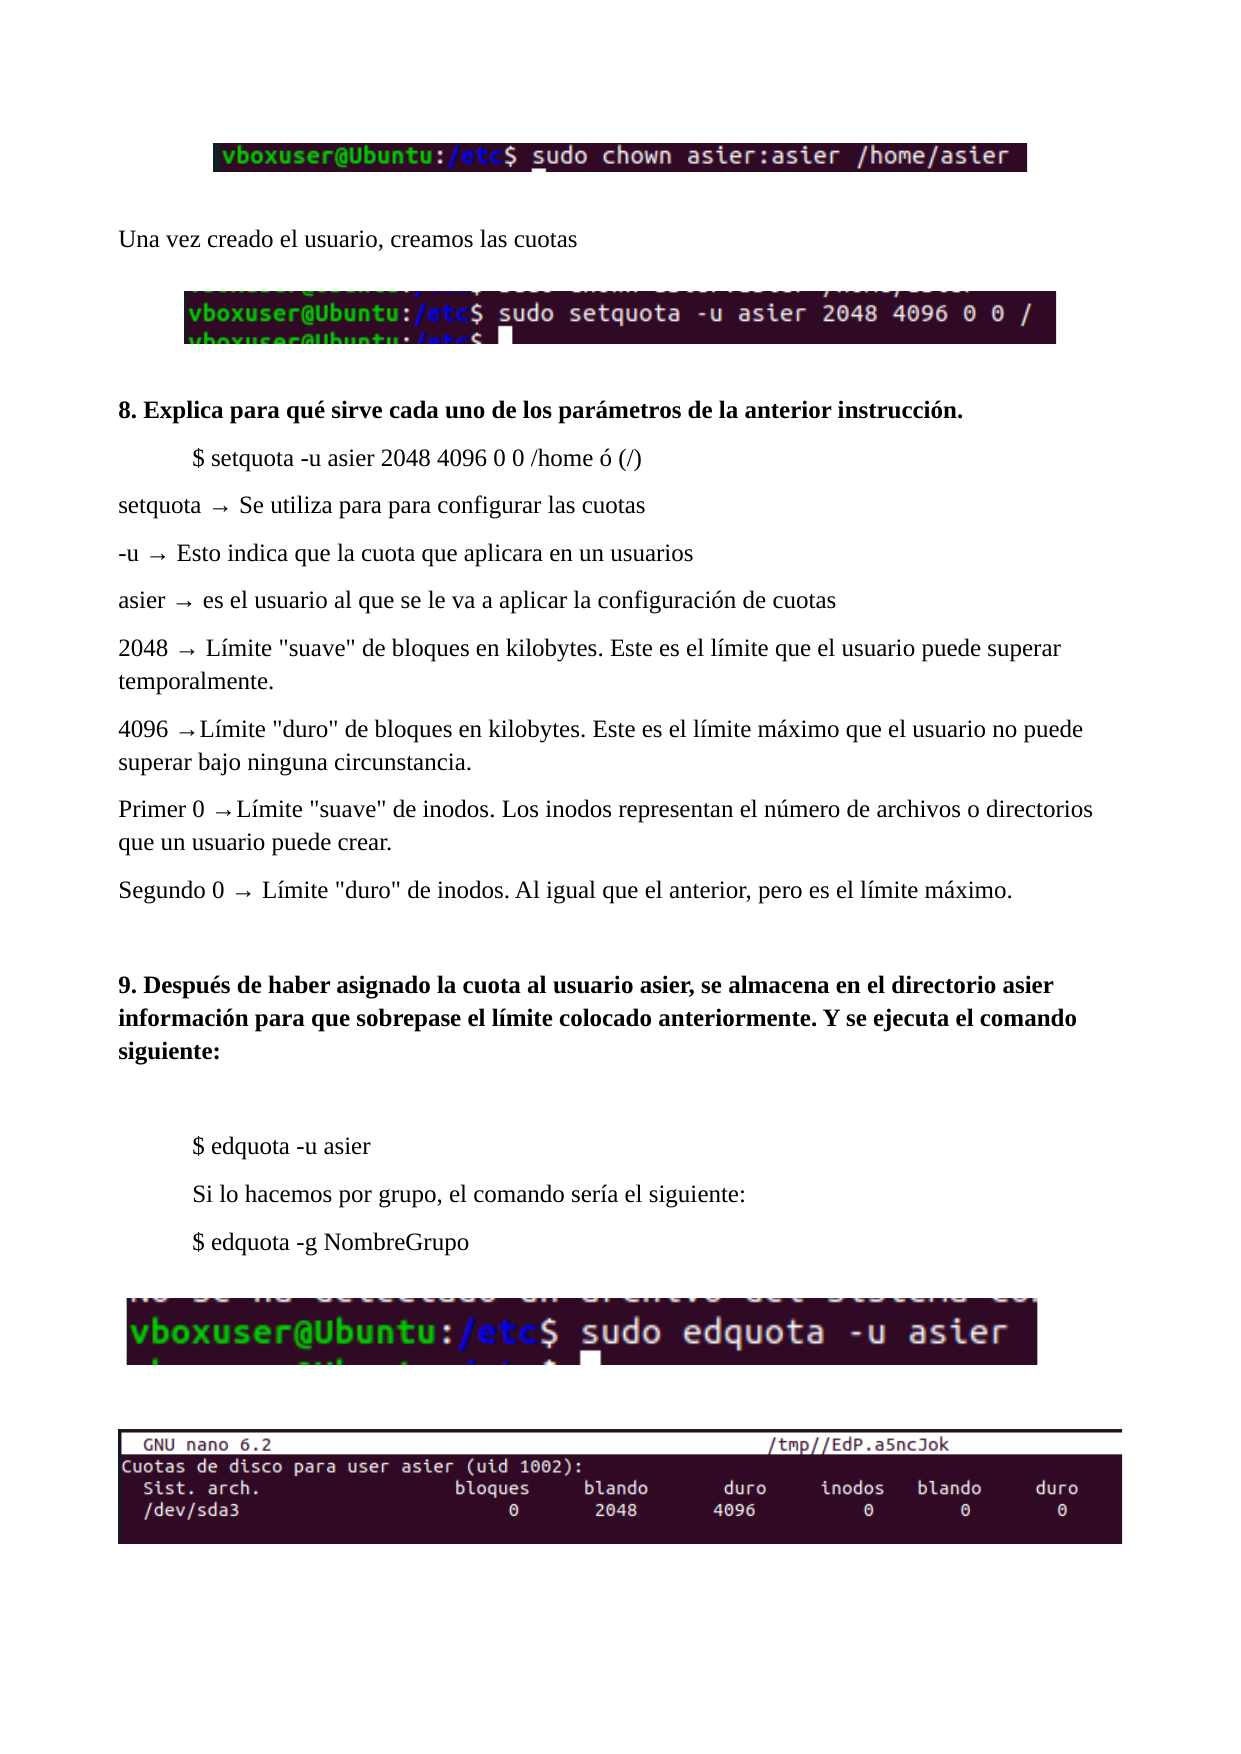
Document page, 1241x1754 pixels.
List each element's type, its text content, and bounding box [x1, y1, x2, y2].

text $ edquota -g NombreGrupo [118, 1227, 1122, 1255]
text 2048 → Límite "suave" de bloques en kilobytes. Este es el límite que el usuario puede superar temporalmente. [118, 633, 1122, 695]
picture [184, 291, 1057, 344]
text asier → es el usuario al que se le va a aplicar la configuración de cuotas [118, 585, 1122, 614]
text -u → Esto indica que la cuota que aplicara en un usuarios [118, 538, 1122, 567]
picture [126, 1298, 1038, 1365]
text 4096 →Límite "duro" de bloques en kilobytes. Este es el límite máximo que el usuario no puede superar bajo ninguna circunstancia. [118, 714, 1122, 775]
text 8. Explica para qué sirve cada uno de los parámetros de la anterior instrucción. [118, 395, 1122, 424]
picture [213, 143, 1028, 172]
picture [118, 1429, 1123, 1544]
text setquota → Se utiliza para para configurar las cuotas [118, 490, 1122, 519]
text Primer 0 →Límite "suave" de inodos. Los inodos representan el número de archivos o directorios que un usuario puede crear. [118, 794, 1122, 856]
text Si lo hacemos por grupo, el comando sería el siguiente: [118, 1179, 1122, 1208]
text 9. Después de haber asignado la cuota al usuario asier, se almacena en el directorio asier información para que sobrepase el límite colocado anteriormente. Y se ejecuta el comando siguiente: [118, 970, 1122, 1065]
text $ edquota -u asier [118, 1131, 1122, 1160]
text Segundo 0 → Límite "duro" de inodos. Al igual que el anterior, pero es el límite máximo. [118, 875, 1122, 904]
text $ setquota -u asier 2048 4096 0 0 /home ó (/) [118, 443, 1122, 471]
text Una vez creado el usuario, creamos las cuotas [118, 224, 1122, 252]
